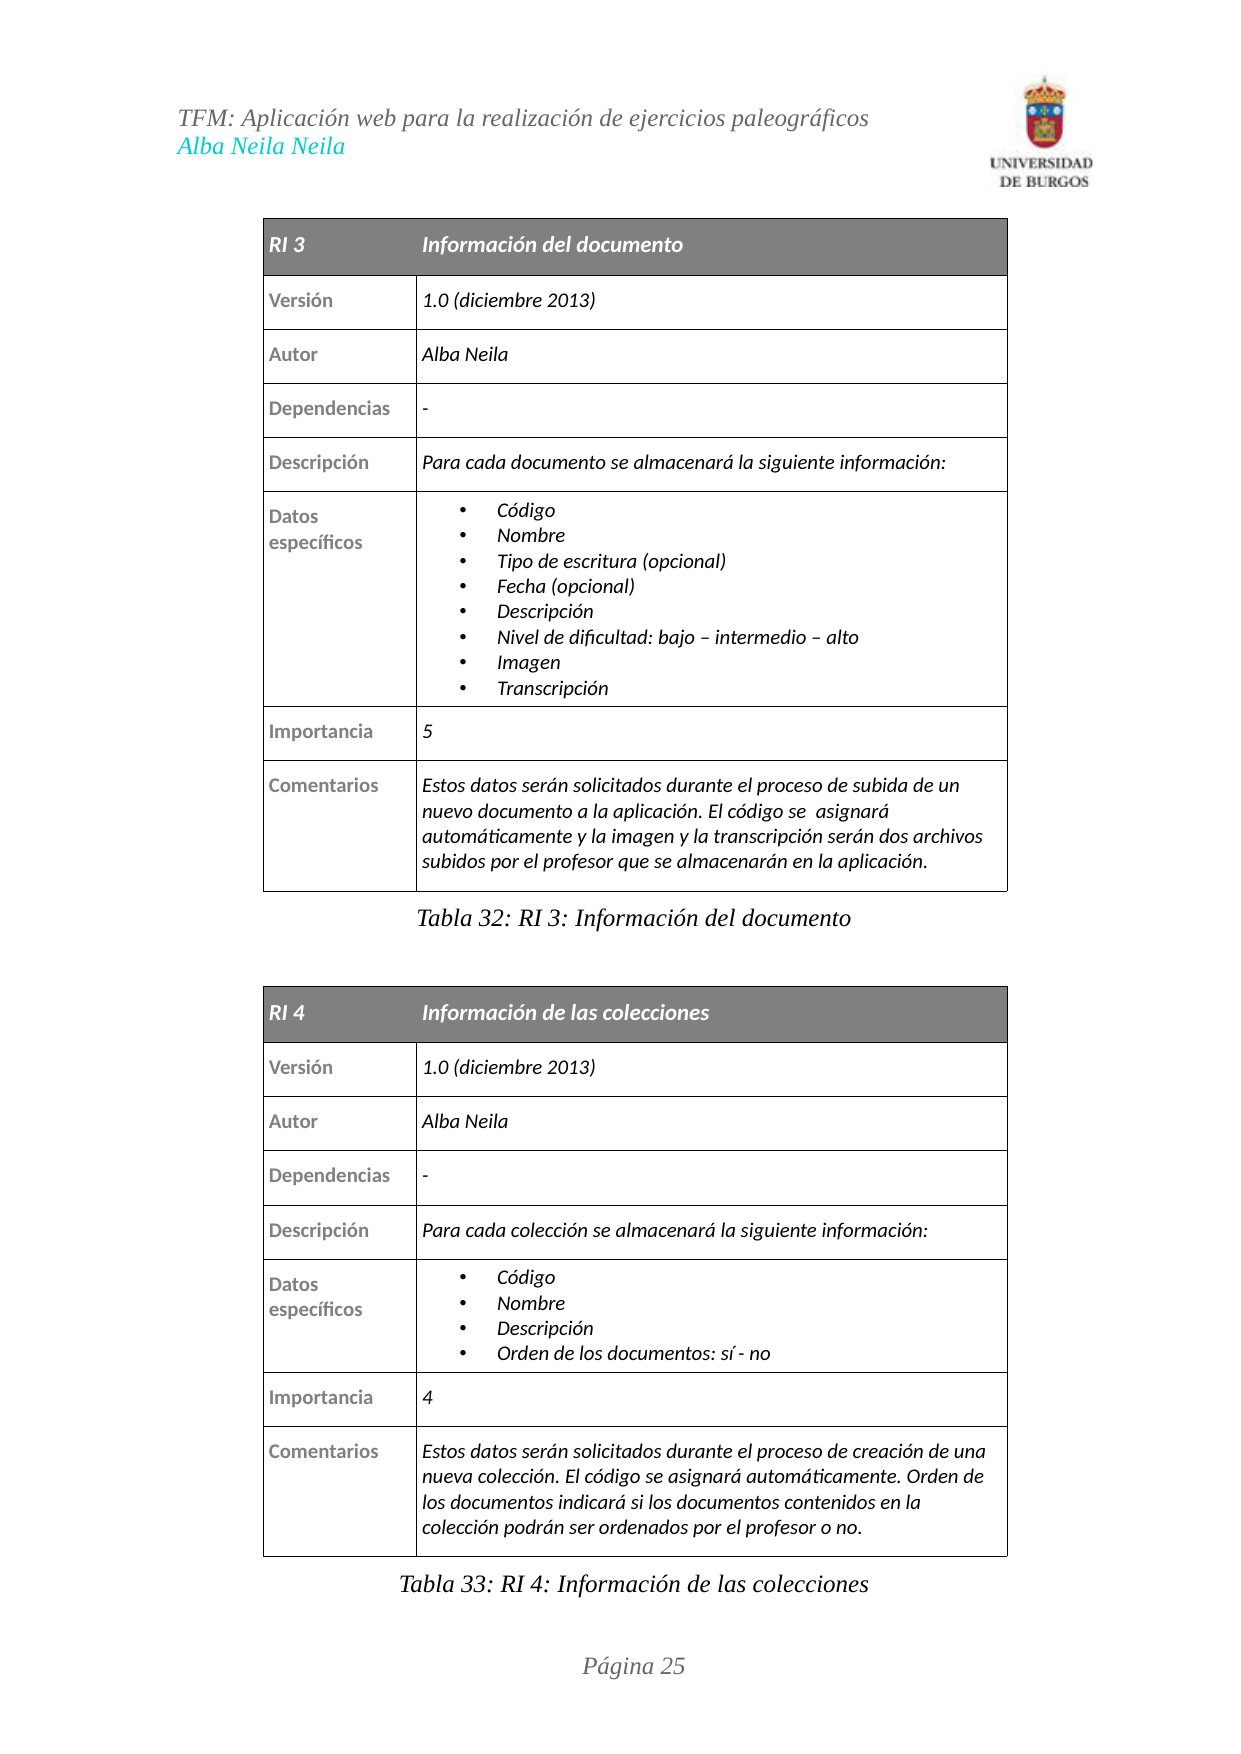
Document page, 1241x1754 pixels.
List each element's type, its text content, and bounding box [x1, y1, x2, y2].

text Tabla 32: RI 3: Información del documento [177, 903, 1092, 932]
table_cell 5 [417, 707, 1007, 760]
table_cell Código Nombre Tipo de escritura (opcional) Fecha (opcional) Descripción Nivel de dificultad: bajo – intermedio – alto Imagen Transcripción [417, 492, 1007, 706]
table_cell 4 [417, 1373, 1007, 1426]
table_cell Versión [264, 1043, 416, 1096]
table_cell Código Nombre Descripción Orden de los documentos: sí - no [417, 1260, 1007, 1372]
table_header Información de las colecciones [416, 987, 1007, 1042]
table_cell - [417, 1151, 1007, 1204]
table_cell Descripción [264, 438, 416, 491]
table_cell Alba Neila [417, 1097, 1007, 1150]
table_cell Estos datos serán solicitados durante el proceso de creación de una nueva colección. El código se asignará automáticamente. Orden de los documentos indicará si los documentos contenidos en la colección podrán ser ordenados por el profesor o no. [417, 1427, 1007, 1556]
table_cell Alba Neila [417, 330, 1007, 383]
table_cell Datos específicos [264, 492, 416, 706]
table_cell Dependencias [264, 384, 416, 437]
table_cell Comentarios [264, 1427, 416, 1556]
table_header RI 3 [264, 219, 416, 275]
table_cell 1.0 (diciembre 2013) [417, 1043, 1007, 1096]
table_cell Importancia [264, 1373, 416, 1426]
table_cell Autor [264, 330, 416, 383]
table_header Información del documento [416, 219, 1007, 275]
table_cell Autor [264, 1097, 416, 1150]
table_cell Para cada documento se almacenará la siguiente información: [417, 438, 1007, 491]
table_cell Dependencias [264, 1151, 416, 1204]
table_cell Para cada colección se almacenará la siguiente información: [417, 1206, 1007, 1258]
picture [990, 75, 1093, 187]
table_cell Versión [264, 276, 416, 329]
table_cell Estos datos serán solicitados durante el proceso de subida de un nuevo documento a la aplicación. El código se asignará automáticamente y la imagen y la transcripción serán dos archivos subidos por el profesor que se almacenarán en la aplicación. [417, 761, 1007, 891]
table_cell 1.0 (diciembre 2013) [417, 276, 1007, 329]
table_cell Comentarios [264, 761, 416, 891]
table_cell - [417, 384, 1007, 437]
text Tabla 33: RI 4: Información de las colecciones [177, 1569, 1092, 1597]
table_cell Descripción [264, 1206, 416, 1258]
table_cell Datos específicos [264, 1260, 416, 1372]
table_header RI 4 [264, 987, 416, 1042]
table_cell Importancia [264, 707, 416, 760]
